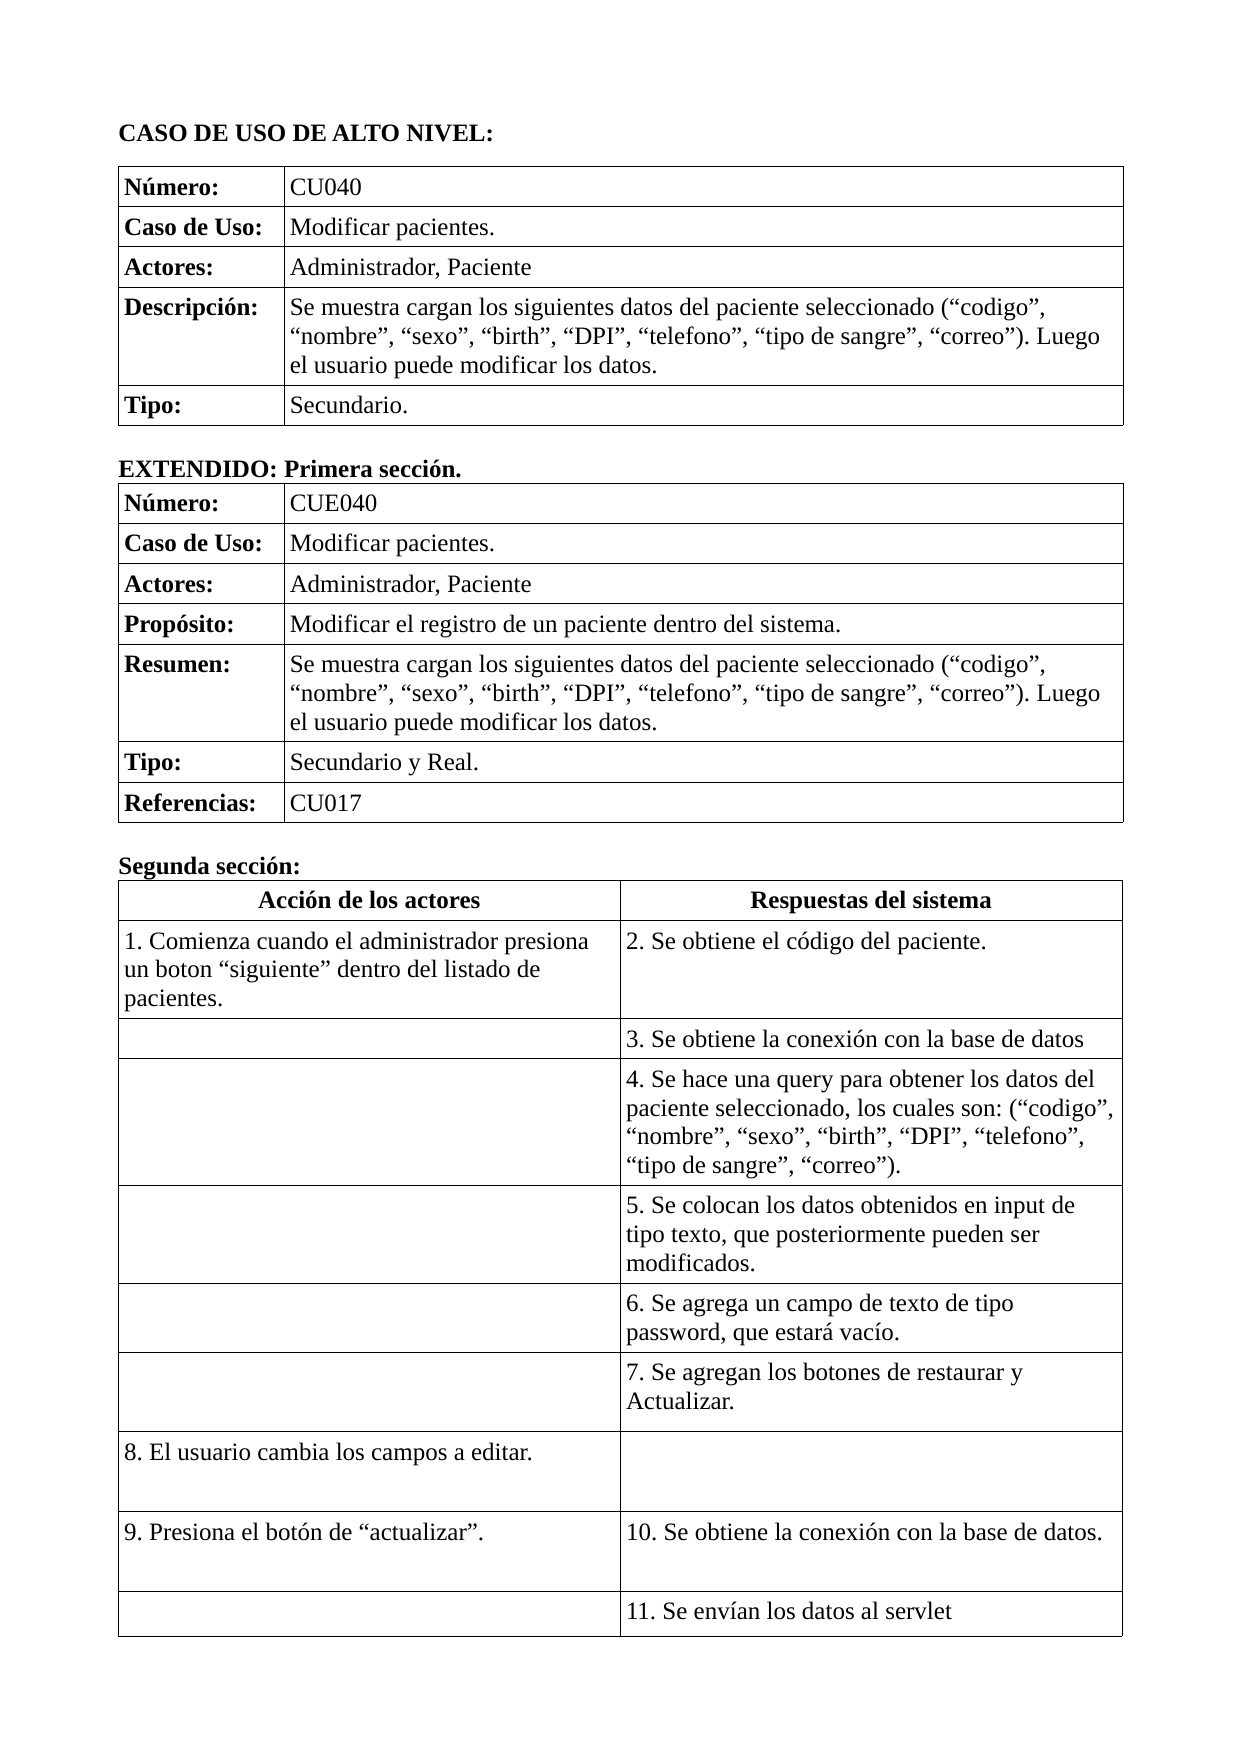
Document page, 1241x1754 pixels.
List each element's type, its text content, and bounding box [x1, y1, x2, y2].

table_cell [119, 1284, 620, 1352]
table_cell Caso de Uso: [119, 524, 284, 563]
table_cell Referencias: [119, 783, 284, 822]
table_cell Tipo: [119, 386, 284, 425]
text CASO DE USO DE ALTO NIVEL: [118, 118, 1122, 147]
text Segunda sección: [118, 851, 1122, 880]
table_cell 11. Se envían los datos al servlet [621, 1592, 1122, 1636]
table_cell 9. Presiona el botón de “actualizar”. [119, 1512, 620, 1591]
table_header Número: [119, 167, 284, 206]
table_cell Actores: [119, 247, 284, 287]
table_cell CU017 [285, 783, 1123, 822]
table_cell Administrador, Paciente [285, 564, 1123, 603]
table_cell 4. Se hace una query para obtener los datos del paciente seleccionado, los cuales son: (“codigo”, “nombre”, “sexo”, “birth”, “DPI”, “telefono”, “tipo de sangre”, “correo”). [621, 1059, 1122, 1185]
table_cell Caso de Uso: [119, 207, 284, 246]
table_cell 1. Comienza cuando el administrador presiona un boton “siguiente” dentro del listado de pacientes. [119, 921, 620, 1018]
table_cell [621, 1432, 1122, 1511]
table_header CUE040 [285, 484, 1123, 523]
table_cell Modificar pacientes. [285, 524, 1123, 563]
table_cell 2. Se obtiene el código del paciente. [621, 921, 1122, 1018]
table_header CU040 [285, 167, 1123, 206]
table_cell Propósito: [119, 604, 284, 644]
table_cell [119, 1059, 620, 1185]
table_cell 6. Se agrega un campo de texto de tipo password, que estará vacío. [621, 1284, 1122, 1352]
table_cell [119, 1186, 620, 1282]
table_cell 8. El usuario cambia los campos a editar. [119, 1432, 620, 1511]
table_header Número: [119, 484, 284, 523]
table_cell Descripción: [119, 288, 284, 384]
text EXTENDIDO: Primera sección. [118, 454, 1122, 482]
table_cell 7. Se agregan los botones de restaurar y Actualizar. [621, 1353, 1122, 1431]
table_cell Secundario y Real. [285, 742, 1123, 782]
table_cell [119, 1353, 620, 1431]
table_cell Se muestra cargan los siguientes datos del paciente seleccionado (“codigo”, “nombre”, “sexo”, “birth”, “DPI”, “telefono”, “tipo de sangre”, “correo”). Luego el usuario puede modificar los datos. [285, 645, 1123, 741]
table_cell Resumen: [119, 645, 284, 741]
table_cell Tipo: [119, 742, 284, 782]
table_header Respuestas del sistema [621, 881, 1122, 920]
table_cell Secundario. [285, 386, 1123, 425]
table_cell Modificar pacientes. [285, 207, 1123, 246]
table_cell 3. Se obtiene la conexión con la base de datos [621, 1019, 1122, 1058]
table_cell 5. Se colocan los datos obtenidos en input de tipo texto, que posteriormente pueden ser modificados. [621, 1186, 1122, 1282]
table_cell Actores: [119, 564, 284, 603]
table_cell [119, 1019, 620, 1058]
table_header Acción de los actores [119, 881, 620, 920]
table_cell Modificar el registro de un paciente dentro del sistema. [285, 604, 1123, 644]
table_cell Administrador, Paciente [285, 247, 1123, 287]
table_cell 10. Se obtiene la conexión con la base de datos. [621, 1512, 1122, 1591]
table_cell [119, 1592, 620, 1636]
table_cell Se muestra cargan los siguientes datos del paciente seleccionado (“codigo”, “nombre”, “sexo”, “birth”, “DPI”, “telefono”, “tipo de sangre”, “correo”). Luego el usuario puede modificar los datos. [285, 288, 1123, 384]
